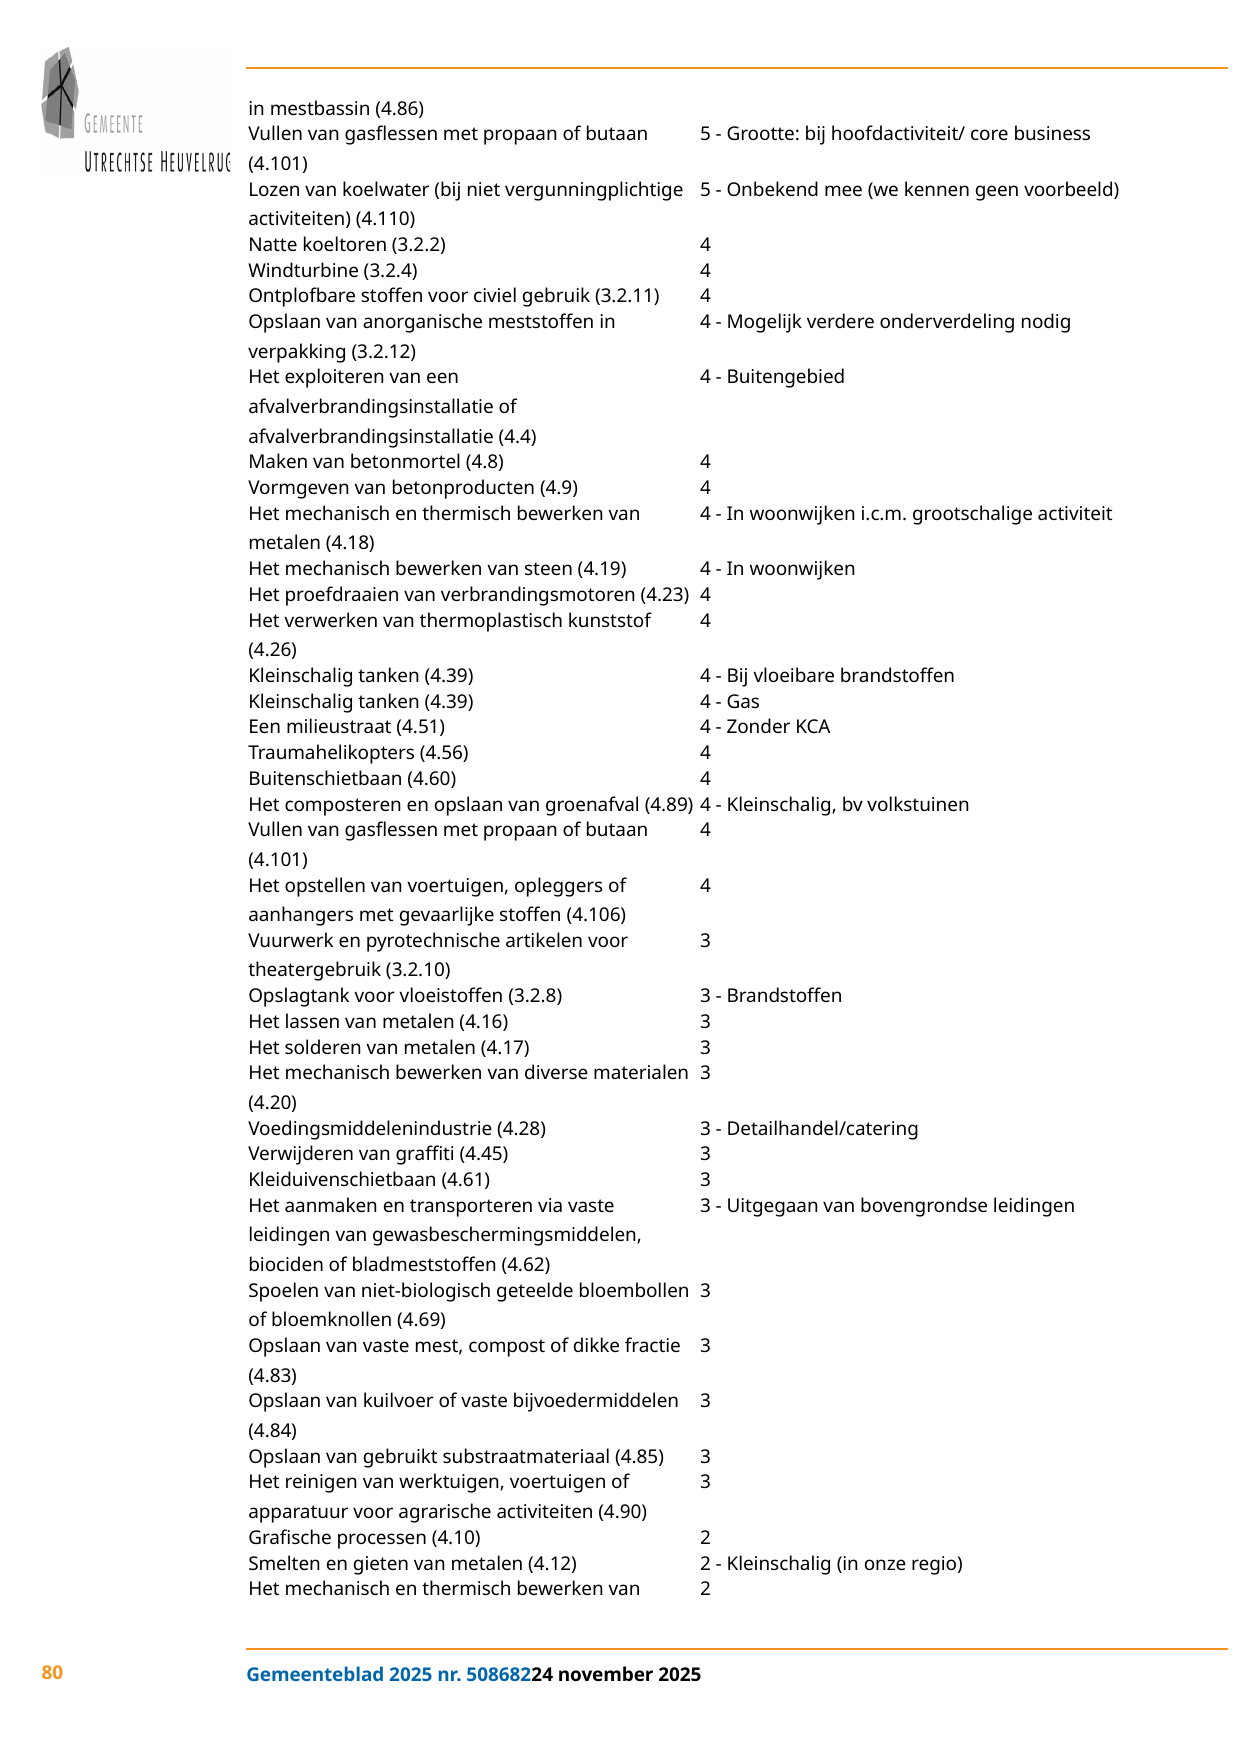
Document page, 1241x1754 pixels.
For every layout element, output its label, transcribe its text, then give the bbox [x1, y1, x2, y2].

table_cell 3 [700, 1141, 1152, 1166]
table_cell Opslaan van vaste mest, compost of dikke fractie (4.83) [248, 1332, 700, 1388]
table_cell 3 [700, 1332, 1152, 1388]
table_cell 4 - Bij vloeibare brandstoffen [700, 662, 1152, 688]
table_cell 4 - Buitengebied [700, 364, 1152, 448]
table_cell Vuurwerk en pyrotechnische artikelen voor theatergebruik (3.2.10) [248, 927, 700, 982]
table_cell 5 - Grootte: bij hoofdactiviteit/ core business [700, 121, 1152, 176]
table_cell 2 [700, 1524, 1152, 1550]
table_cell Het mechanisch bewerken van diverse materialen (4.20) [248, 1060, 700, 1115]
table_cell Vullen van gasflessen met propaan of butaan (4.101) [248, 816, 700, 872]
table_cell Kleinschalig tanken (4.39) [248, 662, 700, 688]
table_cell Traumahelikopters (4.56) [248, 739, 700, 765]
table_cell Ontplofbare stoffen voor civiel gebruik (3.2.11) [248, 283, 700, 308]
table_cell 4 - Mogelijk verdere onderverdeling nodig [700, 308, 1152, 364]
table_cell Smelten en gieten van metalen (4.12) [248, 1550, 700, 1575]
table_cell Het verwerken van thermoplastisch kunststof (4.26) [248, 607, 700, 662]
table_cell Grafische processen (4.10) [248, 1524, 700, 1550]
table_cell 5 - Onbekend mee (we kennen geen voorbeeld) [700, 176, 1152, 231]
table_cell 3 [700, 1060, 1152, 1115]
table_cell 3 [700, 927, 1152, 982]
table_cell Het opstellen van voertuigen, opleggers of aanhangers met gevaarlijke stoffen (4.106) [248, 872, 700, 927]
table_cell 3 - Detailhandel/catering [700, 1115, 1152, 1141]
table_cell 4 [700, 872, 1152, 927]
table_cell 3 [700, 1277, 1152, 1332]
table_cell 3 [700, 1469, 1152, 1524]
table_cell 3 [700, 1443, 1152, 1469]
table_cell 4 [700, 581, 1152, 607]
table_cell Het mechanisch en thermisch bewerken van [248, 1575, 700, 1601]
table_cell 4 [700, 257, 1152, 283]
table_cell 3 - Uitgegaan van bovengrondse leidingen [700, 1192, 1152, 1277]
table_cell 4 [700, 765, 1152, 791]
table_cell 4 [700, 449, 1152, 474]
table_cell Een milieustraat (4.51) [248, 714, 700, 739]
table_cell Vormgeven van betonproducten (4.9) [248, 474, 700, 500]
table_cell 4 [700, 607, 1152, 662]
table_cell Het composteren en opslaan van groenafval (4.89) [248, 791, 700, 816]
table_cell Spoelen van niet-biologisch geteelde bloembollen of bloemknollen (4.69) [248, 1277, 700, 1332]
table_cell 3 [700, 1166, 1152, 1192]
table_cell Buitenschietbaan (4.60) [248, 765, 700, 791]
table_cell 4 - Zonder KCA [700, 714, 1152, 739]
table_cell 4 [700, 283, 1152, 308]
table_cell 4 - In woonwijken i.c.m. grootschalige activiteit [700, 500, 1152, 555]
table_cell Het reinigen van werktuigen, voertuigen of apparatuur voor agrarische activiteiten (4.90) [248, 1469, 700, 1524]
table_cell Lozen van koelwater (bij niet vergunningplichtige activiteiten) (4.110) [248, 176, 700, 231]
table_cell 4 - In woonwijken [700, 555, 1152, 581]
table_cell Opslagtank voor vloeistoffen (3.2.8) [248, 983, 700, 1008]
table_cell 4 [700, 816, 1152, 872]
table_cell Het mechanisch bewerken van steen (4.19) [248, 555, 700, 581]
table_cell 2 - Kleinschalig (in onze regio) [700, 1550, 1152, 1575]
table_cell 3 [700, 1388, 1152, 1443]
table_cell Maken van betonmortel (4.8) [248, 449, 700, 474]
table_cell 4 - Kleinschalig, bv volkstuinen [700, 791, 1152, 816]
table_cell Het aanmaken en transporteren via vaste leidingen van gewasbeschermingsmiddelen, biociden of bladmeststoffen (4.62) [248, 1192, 700, 1277]
table_cell 3 [700, 1034, 1152, 1059]
table_cell 4 - Gas [700, 688, 1152, 713]
table_cell in mestbassin (4.86) [248, 95, 700, 121]
table_cell 2 [700, 1575, 1152, 1601]
table_cell 4 [700, 739, 1152, 765]
table_cell Het exploiteren van een afvalverbrandingsinstallatie of afvalverbrandingsinstallatie (4.4) [248, 364, 700, 448]
table_cell Kleiduivenschietbaan (4.61) [248, 1166, 700, 1192]
table_cell Opslaan van anorganische meststoffen in verpakking (3.2.12) [248, 308, 700, 364]
table_cell Het proefdraaien van verbrandingsmotoren (4.23) [248, 581, 700, 607]
table_cell Verwijderen van graffiti (4.45) [248, 1141, 700, 1166]
table_cell Windturbine (3.2.4) [248, 257, 700, 283]
table_cell Het solderen van metalen (4.17) [248, 1034, 700, 1059]
table_cell Opslaan van gebruikt substraatmateriaal (4.85) [248, 1443, 700, 1469]
table_cell [700, 95, 1152, 121]
table_cell 3 [700, 1008, 1152, 1034]
table_cell Het mechanisch en thermisch bewerken van metalen (4.18) [248, 500, 700, 555]
table_cell 3 - Brandstoffen [700, 983, 1152, 1008]
table_cell Vullen van gasflessen met propaan of butaan (4.101) [248, 121, 700, 176]
table_cell 4 [700, 474, 1152, 500]
table_cell Natte koeltoren (3.2.2) [248, 231, 700, 257]
table_cell Kleinschalig tanken (4.39) [248, 688, 700, 713]
table_cell Opslaan van kuilvoer of vaste bijvoedermiddelen (4.84) [248, 1388, 700, 1443]
table_cell Het lassen van metalen (4.16) [248, 1008, 700, 1034]
picture [41, 47, 231, 172]
table_cell 4 [700, 231, 1152, 257]
table_cell Voedingsmiddelenindustrie (4.28) [248, 1115, 700, 1141]
